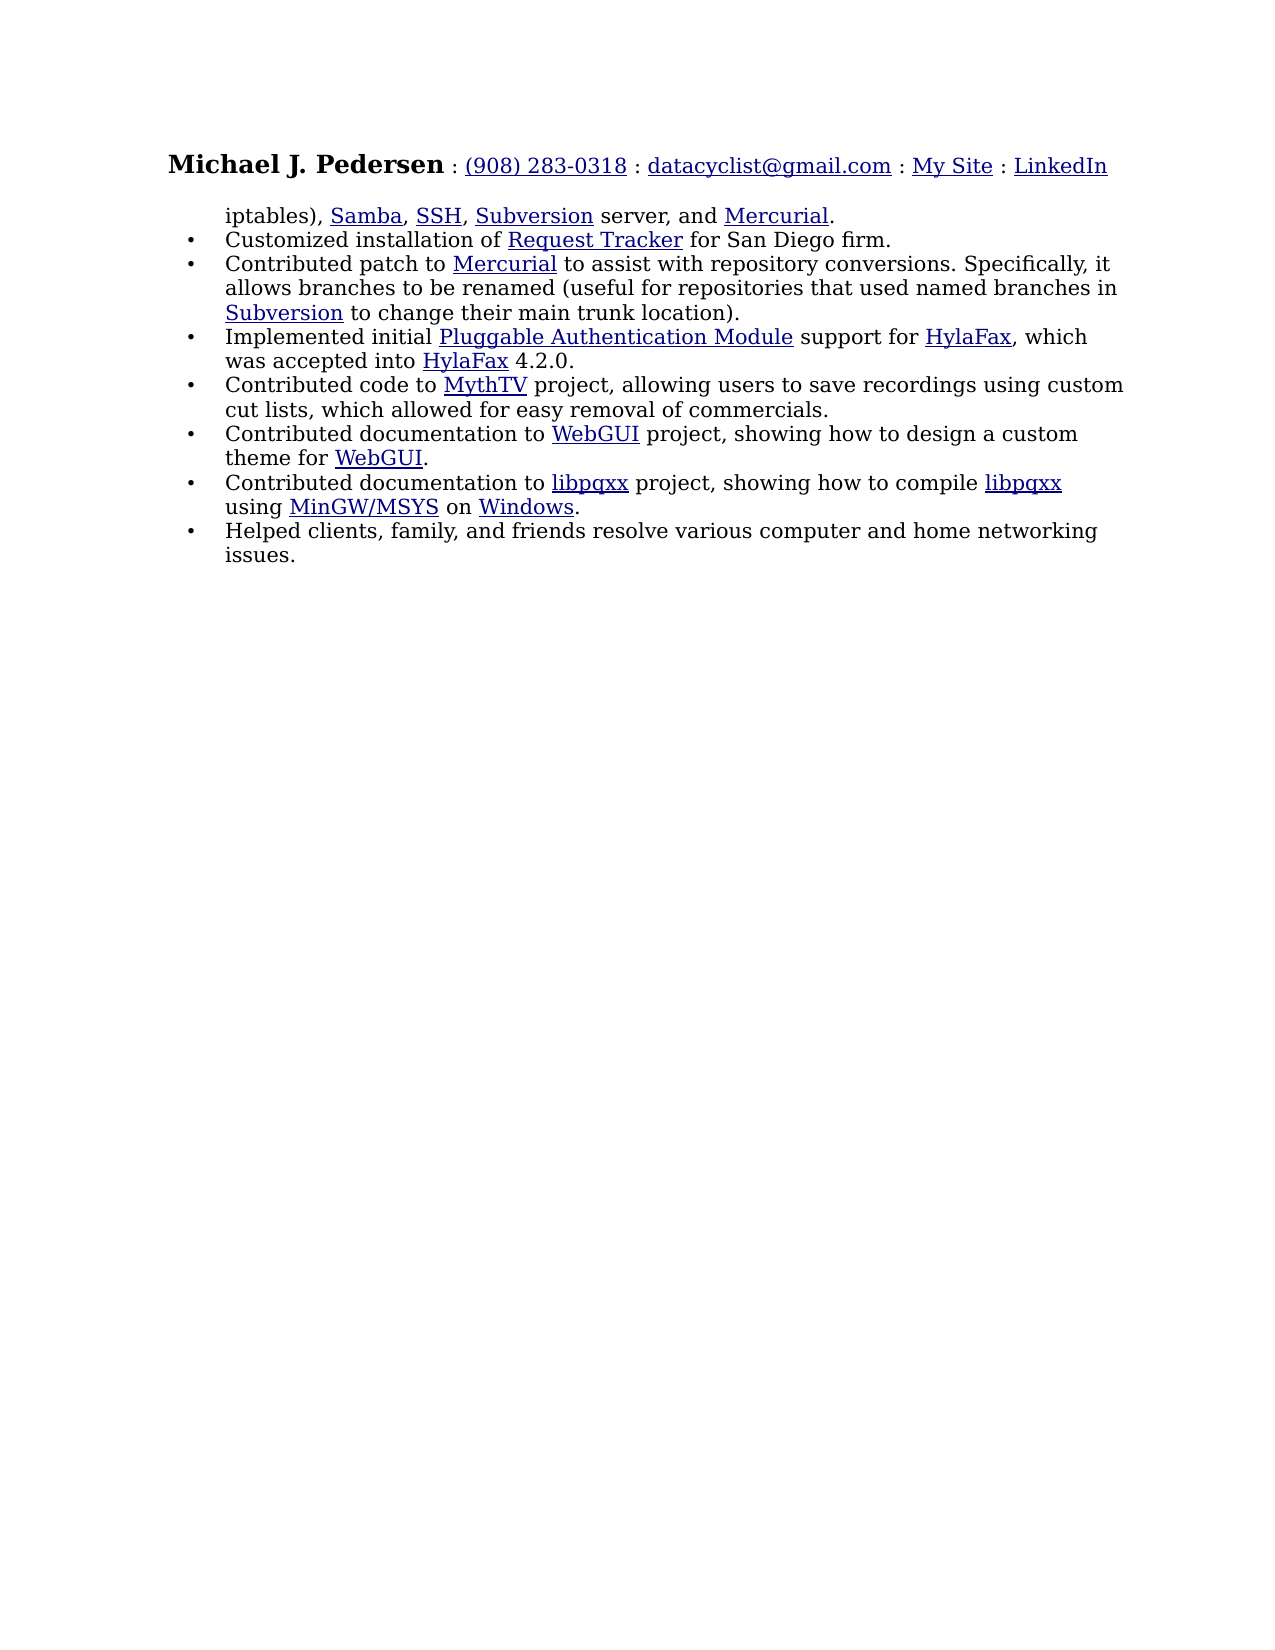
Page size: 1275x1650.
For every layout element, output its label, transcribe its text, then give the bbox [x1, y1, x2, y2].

list Contributed documentation to libpqxx project, showing how to compile libpqxx using MinGW/MSYS on Windows. [187, 471, 1125, 519]
list Helped clients, family, and friends resolve various computer and home networking issues. [187, 519, 1125, 568]
list Contributed patch to Mercurial to assist with repository conversions. Specifically, it allows branches to be renamed (useful for repositories that used named branches in Subversion to change their main trunk location). [187, 252, 1125, 325]
list iptables), Samba, SSH, Subversion server, and Mercurial. [187, 204, 1125, 228]
list Contributed documentation to WebGUI project, showing how to design a custom theme for WebGUI. [187, 422, 1125, 471]
list Implemented initial Pluggable Authentication Module support for HylaFax, which was accepted into HylaFax 4.2.0. [187, 325, 1125, 373]
list Customized installation of Request Tracker for San Diego firm. [187, 228, 1125, 252]
list Contributed code to MythTV project, allowing users to save recordings using custom cut lists, which allowed for easy removal of commercials. [187, 373, 1125, 422]
